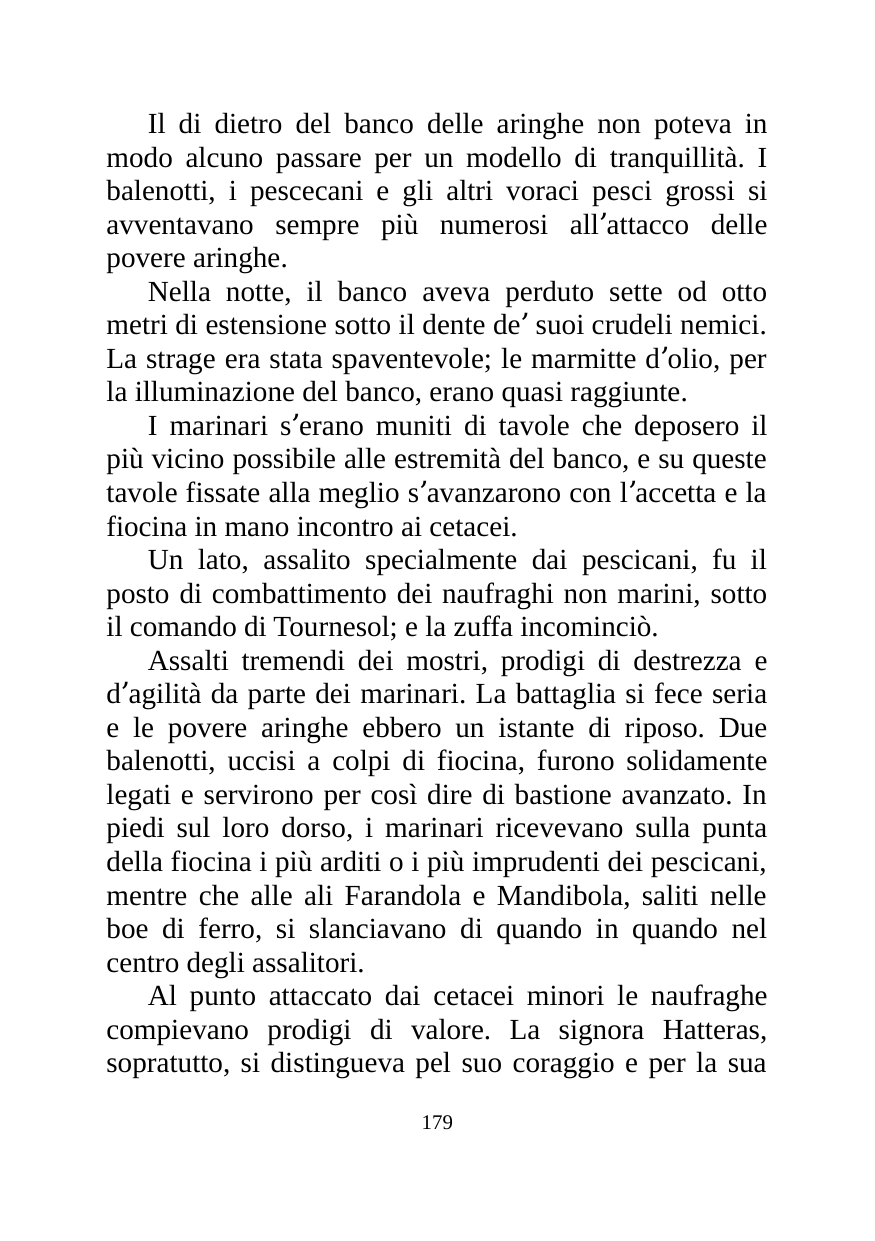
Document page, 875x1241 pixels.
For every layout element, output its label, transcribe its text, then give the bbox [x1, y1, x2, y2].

text I marinari s՚erano muniti di tavole che deposero il più vicino possibile alle estremità del banco, e su queste tavole fissate alla meglio s՚avanzarono con l՚accetta e la fiocina in mano incontro ai cetacei. [106, 408, 768, 542]
text Assalti tremendi dei mostri, prodigi di destrezza e d՚agilità da parte dei marinari. La battaglia si fece seria e le povere aringhe ebbero un istante di riposo. Due balenotti, uccisi a colpi di fiocina, furono solidamente legati e servirono per così dire di bastione avanzato. In piedi sul loro dorso, i marinari ricevevano sulla punta della fiocina i più arditi o i più imprudenti dei pescicani, mentre che alle ali Farandola e Mandibola, saliti nelle boe di ferro, si slanciavano di quando in quando nel centro degli assalitori. [106, 643, 768, 978]
text Un lato, assalito specialmente dai pescicani, fu il posto di combattimento dei naufraghi non marini, sotto il comando di Tournesol; e la zuffa incominciò. [106, 542, 768, 643]
text Al punto attaccato dai cetacei minori le naufraghe compievano prodigi di valore. La signora Hatteras, sopratutto, si distingueva pel suo coraggio e per la sua [106, 978, 768, 1079]
text Nella notte, il banco aveva perduto sette od otto metri di estensione sotto il dente de՚ suoi crudeli nemici. La strage era stata spaventevole; le marmitte d՚olio, per la illuminazione del banco, erano quasi raggiunte. [106, 274, 768, 408]
text Il di dietro del banco delle aringhe non poteva in modo alcuno passare per un modello di tranquillità. I balenotti, i pescecani e gli altri voraci pesci grossi si avventavano sempre più numerosi all՚attacco delle povere aringhe. [106, 106, 768, 274]
